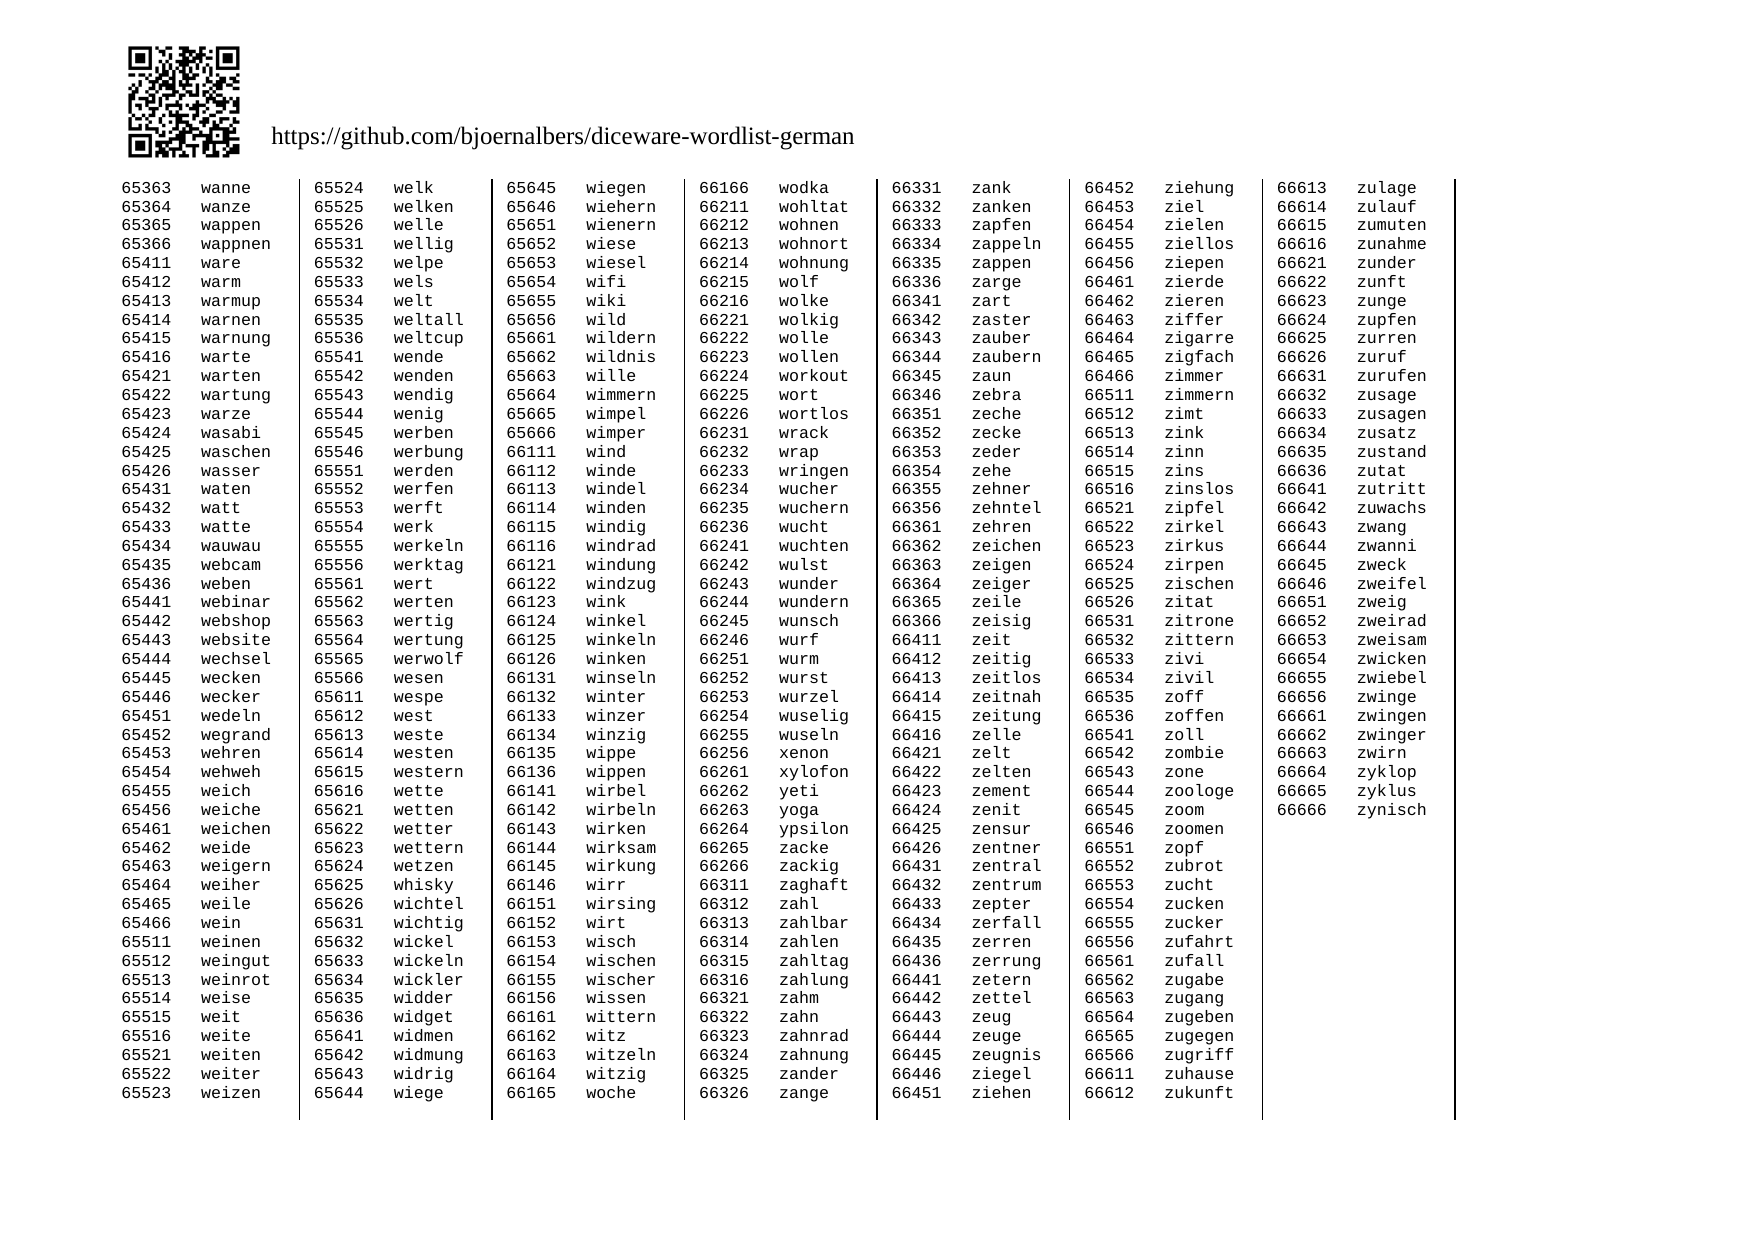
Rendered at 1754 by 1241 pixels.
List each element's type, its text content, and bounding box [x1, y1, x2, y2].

text 66622 zunft [1277, 273, 1440, 292]
text 66531 zitrone [1084, 613, 1247, 632]
text 66641 zutritt [1277, 481, 1440, 500]
text 66365 zeile [891, 594, 1055, 613]
text 65466 wein [121, 914, 284, 933]
text 65423 warze [121, 406, 284, 424]
text 66213 wohnort [699, 236, 862, 255]
text 66352 zecke [891, 424, 1055, 443]
text 65422 wartung [121, 387, 284, 406]
text 66136 wippen [506, 764, 669, 783]
text 66165 woche [506, 1084, 669, 1103]
text 66232 wrap [699, 443, 862, 462]
text 66254 wuselig [699, 707, 862, 726]
text 65413 warmup [121, 292, 284, 311]
text 65414 warnen [121, 311, 284, 330]
text 66323 zahnrad [699, 1028, 862, 1047]
text 65523 weizen [121, 1084, 284, 1103]
text 66153 wisch [506, 933, 669, 952]
text 66331 zank [891, 179, 1055, 198]
text 65626 wichtel [314, 896, 477, 914]
text 66341 zart [891, 292, 1055, 311]
text 65521 weiten [121, 1047, 284, 1065]
text 65543 wendig [314, 387, 477, 406]
text 66235 wuchern [699, 500, 862, 519]
text 65632 wickel [314, 933, 477, 952]
text 66114 winden [506, 500, 669, 519]
text 66264 ypsilon [699, 820, 862, 839]
text 65655 wiki [506, 292, 669, 311]
text 65621 wetten [314, 801, 477, 820]
text 65416 warte [121, 349, 284, 368]
text 66535 zoff [1084, 688, 1247, 707]
text 66565 zugegen [1084, 1028, 1247, 1047]
text 65643 widrig [314, 1065, 477, 1084]
text 65435 webcam [121, 556, 284, 575]
text 65454 wehweh [121, 764, 284, 783]
text 66542 zombie [1084, 745, 1247, 764]
text 66563 zugang [1084, 990, 1247, 1009]
text 65656 wild [506, 311, 669, 330]
text 66113 windel [506, 481, 669, 500]
text 65562 werten [314, 594, 477, 613]
text 66144 wirksam [506, 839, 669, 858]
text 66642 zuwachs [1277, 500, 1440, 519]
text 66612 zukunft [1084, 1084, 1247, 1103]
text 66644 zwanni [1277, 537, 1440, 556]
text 66452 ziehung [1084, 179, 1247, 198]
text 66432 zentrum [891, 877, 1055, 896]
text 65511 weinen [121, 933, 284, 952]
text 65623 wettern [314, 839, 477, 858]
text 65364 wanze [121, 198, 284, 217]
text 66665 zyklus [1277, 783, 1440, 801]
text 66123 wink [506, 594, 669, 613]
text 65363 wanne [121, 179, 284, 198]
text 66262 yeti [699, 783, 862, 801]
text 66661 zwingen [1277, 707, 1440, 726]
text 65661 wildern [506, 330, 669, 349]
text 66255 wuseln [699, 726, 862, 745]
text 66515 zins [1084, 462, 1247, 481]
text 65664 wimmern [506, 387, 669, 406]
text 66553 zucht [1084, 877, 1247, 896]
text 66234 wucher [699, 481, 862, 500]
text 66561 zufall [1084, 952, 1247, 971]
text 66135 wippe [506, 745, 669, 764]
text 66425 zensur [891, 820, 1055, 839]
text 66446 ziegel [891, 1065, 1055, 1084]
text 66426 zentner [891, 839, 1055, 858]
text 65436 weben [121, 575, 284, 594]
text 66523 zirkus [1084, 537, 1247, 556]
text 65412 warm [121, 273, 284, 292]
text 65442 webshop [121, 613, 284, 632]
text 65556 werktag [314, 556, 477, 575]
text 66645 zweck [1277, 556, 1440, 575]
text 65513 weinrot [121, 971, 284, 990]
text 66265 zacke [699, 839, 862, 858]
text 66524 zirpen [1084, 556, 1247, 575]
text 66636 zutat [1277, 462, 1440, 481]
text 66133 winzer [506, 707, 669, 726]
text 66256 xenon [699, 745, 862, 764]
text 66351 zeche [891, 406, 1055, 424]
text 66545 zoom [1084, 801, 1247, 820]
text 65455 weich [121, 783, 284, 801]
text 65434 wauwau [121, 537, 284, 556]
text 65654 wifi [506, 273, 669, 292]
text 65533 wels [314, 273, 477, 292]
text 65464 weiher [121, 877, 284, 896]
text 66112 winde [506, 462, 669, 481]
text 65424 wasabi [121, 424, 284, 443]
text 66364 zeiger [891, 575, 1055, 594]
text 66652 zweirad [1277, 613, 1440, 632]
text 66355 zehner [891, 481, 1055, 500]
text 66431 zentral [891, 858, 1055, 877]
text 66246 wurf [699, 632, 862, 651]
text 65625 whisky [314, 877, 477, 896]
text 66463 ziffer [1084, 311, 1247, 330]
text 66151 wirsing [506, 896, 669, 914]
text 66344 zaubern [891, 349, 1055, 368]
text 66332 zanken [891, 198, 1055, 217]
text 66466 zimmer [1084, 368, 1247, 387]
text 66335 zappen [891, 255, 1055, 273]
text 66324 zahnung [699, 1047, 862, 1065]
text 66164 witzig [506, 1065, 669, 1084]
text 65425 waschen [121, 443, 284, 462]
text 66613 zulage [1277, 179, 1440, 198]
text 66236 wucht [699, 519, 862, 537]
text 66161 wittern [506, 1009, 669, 1028]
text 66333 zapfen [891, 217, 1055, 236]
text 65365 wappen [121, 217, 284, 236]
text 66464 zigarre [1084, 330, 1247, 349]
text 66626 zuruf [1277, 349, 1440, 368]
text 66664 zyklop [1277, 764, 1440, 783]
text 66543 zone [1084, 764, 1247, 783]
text 65453 wehren [121, 745, 284, 764]
text 66566 zugriff [1084, 1047, 1247, 1065]
text 66435 zerren [891, 933, 1055, 952]
text 66342 zaster [891, 311, 1055, 330]
text 66363 zeigen [891, 556, 1055, 575]
text 66166 wodka [699, 179, 862, 198]
text 66513 zink [1084, 424, 1247, 443]
text 65536 weltcup [314, 330, 477, 349]
text 66653 zweisam [1277, 632, 1440, 651]
text 66154 wischen [506, 952, 669, 971]
text 66124 winkel [506, 613, 669, 632]
text 65452 wegrand [121, 726, 284, 745]
text 66614 zulauf [1277, 198, 1440, 217]
text 66465 zigfach [1084, 349, 1247, 368]
text 66532 zittern [1084, 632, 1247, 651]
text 65526 welle [314, 217, 477, 236]
text 66416 zelle [891, 726, 1055, 745]
text 65634 wickler [314, 971, 477, 990]
text 65542 wenden [314, 368, 477, 387]
text 65531 wellig [314, 236, 477, 255]
text 66544 zoologe [1084, 783, 1247, 801]
text 66231 wrack [699, 424, 862, 443]
text 66253 wurzel [699, 688, 862, 707]
text 66225 wort [699, 387, 862, 406]
text 65514 weise [121, 990, 284, 1009]
text 66215 wolf [699, 273, 862, 292]
text 65665 wimpel [506, 406, 669, 424]
text 65555 werkeln [314, 537, 477, 556]
text 66314 zahlen [699, 933, 862, 952]
text 66214 wohnung [699, 255, 862, 273]
text 65641 widmen [314, 1028, 477, 1047]
text 65642 widmung [314, 1047, 477, 1065]
text 65546 werbung [314, 443, 477, 462]
text 66343 zauber [891, 330, 1055, 349]
text 66461 zierde [1084, 273, 1247, 292]
text 65421 warten [121, 368, 284, 387]
text 66541 zoll [1084, 726, 1247, 745]
text 65645 wiegen [506, 179, 669, 198]
text 66646 zweifel [1277, 575, 1440, 594]
text 66116 windrad [506, 537, 669, 556]
text 66146 wirr [506, 877, 669, 896]
text 66615 zumuten [1277, 217, 1440, 236]
text 66631 zurufen [1277, 368, 1440, 387]
text 66126 winken [506, 651, 669, 669]
text 66564 zugeben [1084, 1009, 1247, 1028]
text 66512 zimt [1084, 406, 1247, 424]
text 66121 windung [506, 556, 669, 575]
text 66356 zehntel [891, 500, 1055, 519]
picture [115, 33, 253, 171]
text 65652 wiese [506, 236, 669, 255]
text 66346 zebra [891, 387, 1055, 406]
text 66163 witzeln [506, 1047, 669, 1065]
text 66242 wulst [699, 556, 862, 575]
text 66651 zweig [1277, 594, 1440, 613]
text 65666 wimper [506, 424, 669, 443]
text 66554 zucken [1084, 896, 1247, 914]
text 66111 wind [506, 443, 669, 462]
text 66125 winkeln [506, 632, 669, 651]
text 66122 windzug [506, 575, 669, 594]
text 65544 wenig [314, 406, 477, 424]
text 65426 wasser [121, 462, 284, 481]
text 66551 zopf [1084, 839, 1247, 858]
text 66442 zettel [891, 990, 1055, 1009]
text 65443 website [121, 632, 284, 651]
text 65651 wienern [506, 217, 669, 236]
text 66663 zwirn [1277, 745, 1440, 764]
text 66414 zeitnah [891, 688, 1055, 707]
text 66251 wurm [699, 651, 862, 669]
text 66436 zerrung [891, 952, 1055, 971]
text 66536 zoffen [1084, 707, 1247, 726]
text 66322 zahn [699, 1009, 862, 1028]
text 66444 zeuge [891, 1028, 1055, 1047]
text 65633 wickeln [314, 952, 477, 971]
text 65624 wetzen [314, 858, 477, 877]
text 66134 winzig [506, 726, 669, 745]
text 66312 zahl [699, 896, 862, 914]
text 66354 zehe [891, 462, 1055, 481]
text 66516 zinslos [1084, 481, 1247, 500]
text 66311 zaghaft [699, 877, 862, 896]
text 66211 wohltat [699, 198, 862, 217]
text 66221 wolkig [699, 311, 862, 330]
text 65644 wiege [314, 1084, 477, 1103]
text 65532 welpe [314, 255, 477, 273]
text 66412 zeitig [891, 651, 1055, 669]
text 66514 zinn [1084, 443, 1247, 462]
text 66533 zivi [1084, 651, 1247, 669]
text 65516 weite [121, 1028, 284, 1047]
text 65622 wetter [314, 820, 477, 839]
text 66611 zuhause [1084, 1065, 1247, 1084]
text 65615 western [314, 764, 477, 783]
text 66223 wollen [699, 349, 862, 368]
text 66325 zander [699, 1065, 862, 1084]
text 66313 zahlbar [699, 914, 862, 933]
text 65616 wette [314, 783, 477, 801]
text 66625 zurren [1277, 330, 1440, 349]
text 66423 zement [891, 783, 1055, 801]
text 66451 ziehen [891, 1084, 1055, 1103]
text 65613 weste [314, 726, 477, 745]
text 65545 werben [314, 424, 477, 443]
text 66141 wirbel [506, 783, 669, 801]
text 66624 zupfen [1277, 311, 1440, 330]
text 65564 wertung [314, 632, 477, 651]
text 66216 wolke [699, 292, 862, 311]
text 65431 waten [121, 481, 284, 500]
text 65566 wesen [314, 669, 477, 688]
text 66662 zwinger [1277, 726, 1440, 745]
text 66521 zipfel [1084, 500, 1247, 519]
text 66245 wunsch [699, 613, 862, 632]
text 65525 welken [314, 198, 477, 217]
text 65451 wedeln [121, 707, 284, 726]
text 66415 zeitung [891, 707, 1055, 726]
text 66241 wuchten [699, 537, 862, 556]
text 65646 wiehern [506, 198, 669, 217]
text 65565 werwolf [314, 651, 477, 669]
text 66145 wirkung [506, 858, 669, 877]
text 66455 ziellos [1084, 236, 1247, 255]
text 66142 wirbeln [506, 801, 669, 820]
text 66522 zirkel [1084, 519, 1247, 537]
text 66143 wirken [506, 820, 669, 839]
text 65512 weingut [121, 952, 284, 971]
text 65553 werft [314, 500, 477, 519]
text 66621 zunder [1277, 255, 1440, 273]
text 65522 weiter [121, 1065, 284, 1084]
text 65441 webinar [121, 594, 284, 613]
text 66421 zelt [891, 745, 1055, 764]
text 66552 zubrot [1084, 858, 1247, 877]
text 66315 zahltag [699, 952, 862, 971]
text 66326 zange [699, 1084, 862, 1103]
text 65663 wille [506, 368, 669, 387]
text 65463 weigern [121, 858, 284, 877]
text 65446 wecker [121, 688, 284, 707]
text 66263 yoga [699, 801, 862, 820]
text 66456 ziepen [1084, 255, 1247, 273]
text 65635 widder [314, 990, 477, 1009]
text 66453 ziel [1084, 198, 1247, 217]
text 66422 zelten [891, 764, 1055, 783]
text 66224 workout [699, 368, 862, 387]
text 66336 zarge [891, 273, 1055, 292]
text 66546 zoomen [1084, 820, 1247, 839]
text 66244 wundern [699, 594, 862, 613]
text 65433 watte [121, 519, 284, 537]
text 66226 wortlos [699, 406, 862, 424]
text 66655 zwiebel [1277, 669, 1440, 688]
text 66334 zappeln [891, 236, 1055, 255]
text 66534 zivil [1084, 669, 1247, 688]
text 66654 zwicken [1277, 651, 1440, 669]
text 66433 zepter [891, 896, 1055, 914]
text 66361 zehren [891, 519, 1055, 537]
text 66633 zusagen [1277, 406, 1440, 424]
text 65465 weile [121, 896, 284, 914]
text 66424 zenit [891, 801, 1055, 820]
text 66413 zeitlos [891, 669, 1055, 688]
text 65552 werfen [314, 481, 477, 500]
text 65561 wert [314, 575, 477, 594]
text 65432 watt [121, 500, 284, 519]
text 65614 westen [314, 745, 477, 764]
text 65445 wecken [121, 669, 284, 688]
text 65444 wechsel [121, 651, 284, 669]
text 65563 wertig [314, 613, 477, 632]
text 66443 zeug [891, 1009, 1055, 1028]
text 66132 winter [506, 688, 669, 707]
text 66441 zetern [891, 971, 1055, 990]
text 66666 zynisch [1277, 801, 1440, 820]
text 66321 zahm [699, 990, 862, 1009]
text 66616 zunahme [1277, 236, 1440, 255]
text 66155 wischer [506, 971, 669, 990]
text 65462 weide [121, 839, 284, 858]
text 65631 wichtig [314, 914, 477, 933]
text 65662 wildnis [506, 349, 669, 368]
text 66555 zucker [1084, 914, 1247, 933]
text 65541 wende [314, 349, 477, 368]
text 65551 werden [314, 462, 477, 481]
text 66152 wirt [506, 914, 669, 933]
text 66362 zeichen [891, 537, 1055, 556]
text 65534 welt [314, 292, 477, 311]
text 66115 windig [506, 519, 669, 537]
text 66353 zeder [891, 443, 1055, 462]
text 66454 zielen [1084, 217, 1247, 236]
text 66261 xylofon [699, 764, 862, 783]
text 66131 winseln [506, 669, 669, 688]
text 65653 wiesel [506, 255, 669, 273]
text 65611 wespe [314, 688, 477, 707]
text 66266 zackig [699, 858, 862, 877]
text 65636 widget [314, 1009, 477, 1028]
text 66643 zwang [1277, 519, 1440, 537]
text 65535 weltall [314, 311, 477, 330]
text 66345 zaun [891, 368, 1055, 387]
text 66162 witz [506, 1028, 669, 1047]
text 66526 zitat [1084, 594, 1247, 613]
text 66233 wringen [699, 462, 862, 481]
text 66656 zwinge [1277, 688, 1440, 707]
text 66556 zufahrt [1084, 933, 1247, 952]
text 66243 wunder [699, 575, 862, 594]
text 66635 zustand [1277, 443, 1440, 462]
text 65366 wappnen [121, 236, 284, 255]
text 66434 zerfall [891, 914, 1055, 933]
text 66252 wurst [699, 669, 862, 688]
text 66222 wolle [699, 330, 862, 349]
text 66562 zugabe [1084, 971, 1247, 990]
text 66634 zusatz [1277, 424, 1440, 443]
text 66212 wohnen [699, 217, 862, 236]
text 66632 zusage [1277, 387, 1440, 406]
text 66445 zeugnis [891, 1047, 1055, 1065]
text 65461 weichen [121, 820, 284, 839]
text 65612 west [314, 707, 477, 726]
text 66462 zieren [1084, 292, 1247, 311]
text 66316 zahlung [699, 971, 862, 990]
text 65456 weiche [121, 801, 284, 820]
text 65554 werk [314, 519, 477, 537]
text 65515 weit [121, 1009, 284, 1028]
text 65411 ware [121, 255, 284, 273]
text 65524 welk [314, 179, 477, 198]
text 66623 zunge [1277, 292, 1440, 311]
text 66156 wissen [506, 990, 669, 1009]
text 66366 zeisig [891, 613, 1055, 632]
text 66511 zimmern [1084, 387, 1247, 406]
text 66411 zeit [891, 632, 1055, 651]
text 65415 warnung [121, 330, 284, 349]
text 66525 zischen [1084, 575, 1247, 594]
